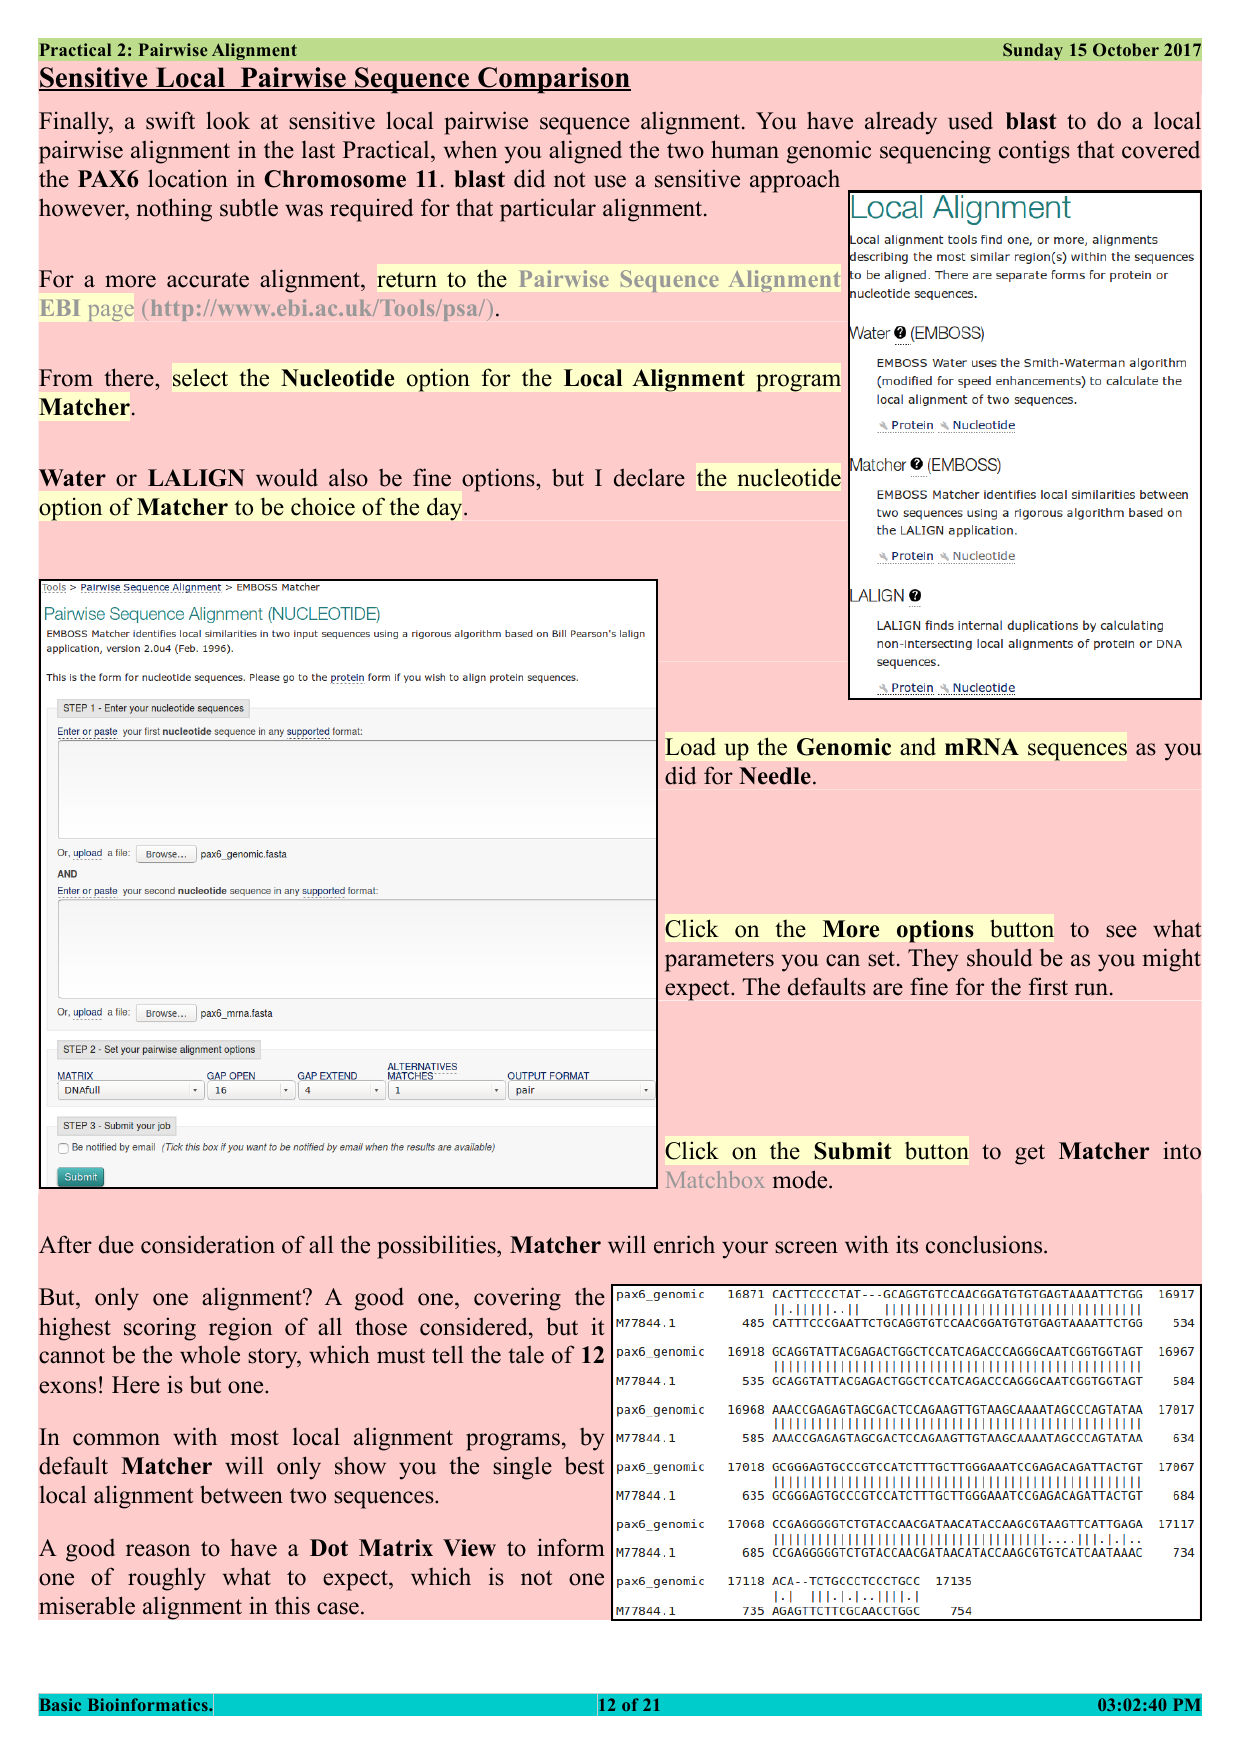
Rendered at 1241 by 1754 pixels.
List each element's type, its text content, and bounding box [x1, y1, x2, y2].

text For a more accurate alignment, return to the Pairwise Sequence Alignment EBI page (http://www.ebi.ac.uk/Tools/psa/). [38, 263, 847, 322]
text Finally, a swift look at sensitive local pairwise sequence alignment. You have already used blast to do a local pairwise alignment in the last Practical, when you aligned the two human genomic sequencing contigs that covered the PAX6 location in Chromosome 11. blast did not use a sensitive approach however, nothing subtle was required for that particular alignment. [38, 106, 1202, 700]
picture [613, 1286, 1200, 1619]
text But, only one alignment? A good one, covering the highest scoring region of all those considered, but it cannot be the whole story, which must tell the tale of 12 exons! Here is but one. [38, 1282, 1202, 1398]
text A good reason to have a Dot Matrix View to inform one of roughly what to expect, which is not one miserable alignment in this case. [38, 1533, 611, 1620]
text Click on the Submit button to get Matcher into Matchbox mode. [38, 1136, 1202, 1194]
text In common with most local alignment programs, by default Matcher will only show you the single best local alignment between two sequences. [38, 1422, 611, 1509]
text Click on the More options button to see what parameters you can set. They should be as you might expect. The defaults are fine for the first run. [658, 913, 1202, 1001]
text From there, select the Nucleotide option for the Local Alignment program Matcher. [38, 363, 847, 421]
picture [850, 193, 1200, 698]
text After due consideration of all the possibilities, Matcher will enrich your screen with its conclusions. [38, 1229, 1202, 1259]
text Sensitive Local Pairwise Sequence Comparison [38, 61, 1202, 94]
text Load up the Genomic and mRNA sequences as you did for Needle. [658, 732, 1202, 790]
text Water or LALIGN would also be fine options, but I declare the nucleotide option of Matcher to be choice of the day. [38, 462, 847, 521]
picture [41, 581, 656, 1187]
